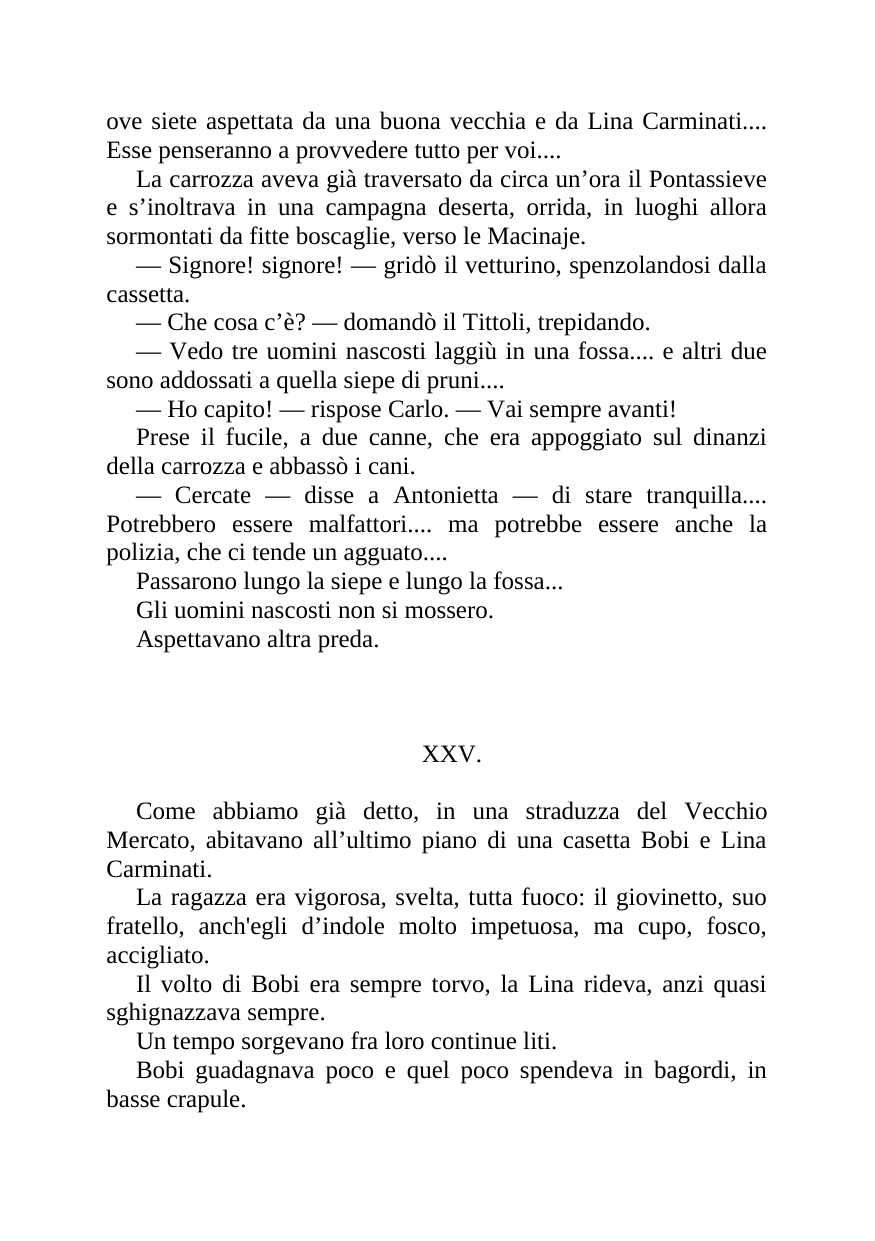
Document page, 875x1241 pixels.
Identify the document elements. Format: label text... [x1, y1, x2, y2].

text Gli uomini nascosti non si mossero. [106, 595, 768, 624]
text Il volto di Bobi era sempre torvo, la Lina rideva, anzi quasi sghignazzava sempre. [106, 969, 768, 1026]
text Prese il fucile, a due canne, che era appoggiato sul dinanzi della carrozza e abbassò i cani. [106, 422, 768, 480]
text ove siete aspettata da una buona vecchia e da Lina Carminati.... Esse penseranno a provvedere tutto per voi.... [106, 106, 768, 164]
text Come abbiamo già detto, in una straduzza del Vecchio Mercato, abitavano all’ultimo piano di una casetta Bobi e Lina Carminati. [106, 796, 768, 882]
text — Vedo tre uomini nascosti laggiù in una fossa.... e altri due sono addossati a quella siepe di pruni.... [106, 336, 768, 394]
text — Che cosa c’è? — domandò il Tittoli, trepidando. [106, 307, 768, 336]
text — Cercate — disse a Antonietta — di stare tranquilla.... Potrebbero essere malfattori.... ma potrebbe essere anche la polizia, che ci tende un agguato.... [106, 480, 768, 566]
text Aspettavano altra preda. [106, 624, 768, 652]
text La carrozza aveva già traversato da circa un’ora il Pontassieve e s’inoltrava in una campagna deserta, orrida, in luoghi allora sormontati da fitte boscaglie, verso le Macinaje. [106, 164, 768, 250]
text La ragazza era vigorosa, svelta, tutta fuoco: il giovinetto, suo fratello, anch'egli d’indole molto impetuosa, ma cupo, fosco, accigliato. [106, 882, 768, 969]
text Bobi guadagnava poco e quel poco spendeva in bagordi, in basse crapule. [106, 1055, 768, 1112]
text — Ho capito! — rispose Carlo. — Vai sempre avanti! [106, 394, 768, 422]
text XXV. [106, 739, 768, 767]
text Un tempo sorgevano fra loro continue liti. [106, 1026, 768, 1055]
text — Signore! signore! — gridò il vetturino, spenzolandosi dalla cassetta. [106, 250, 768, 307]
text Passarono lungo la siepe e lungo la fossa... [106, 566, 768, 595]
